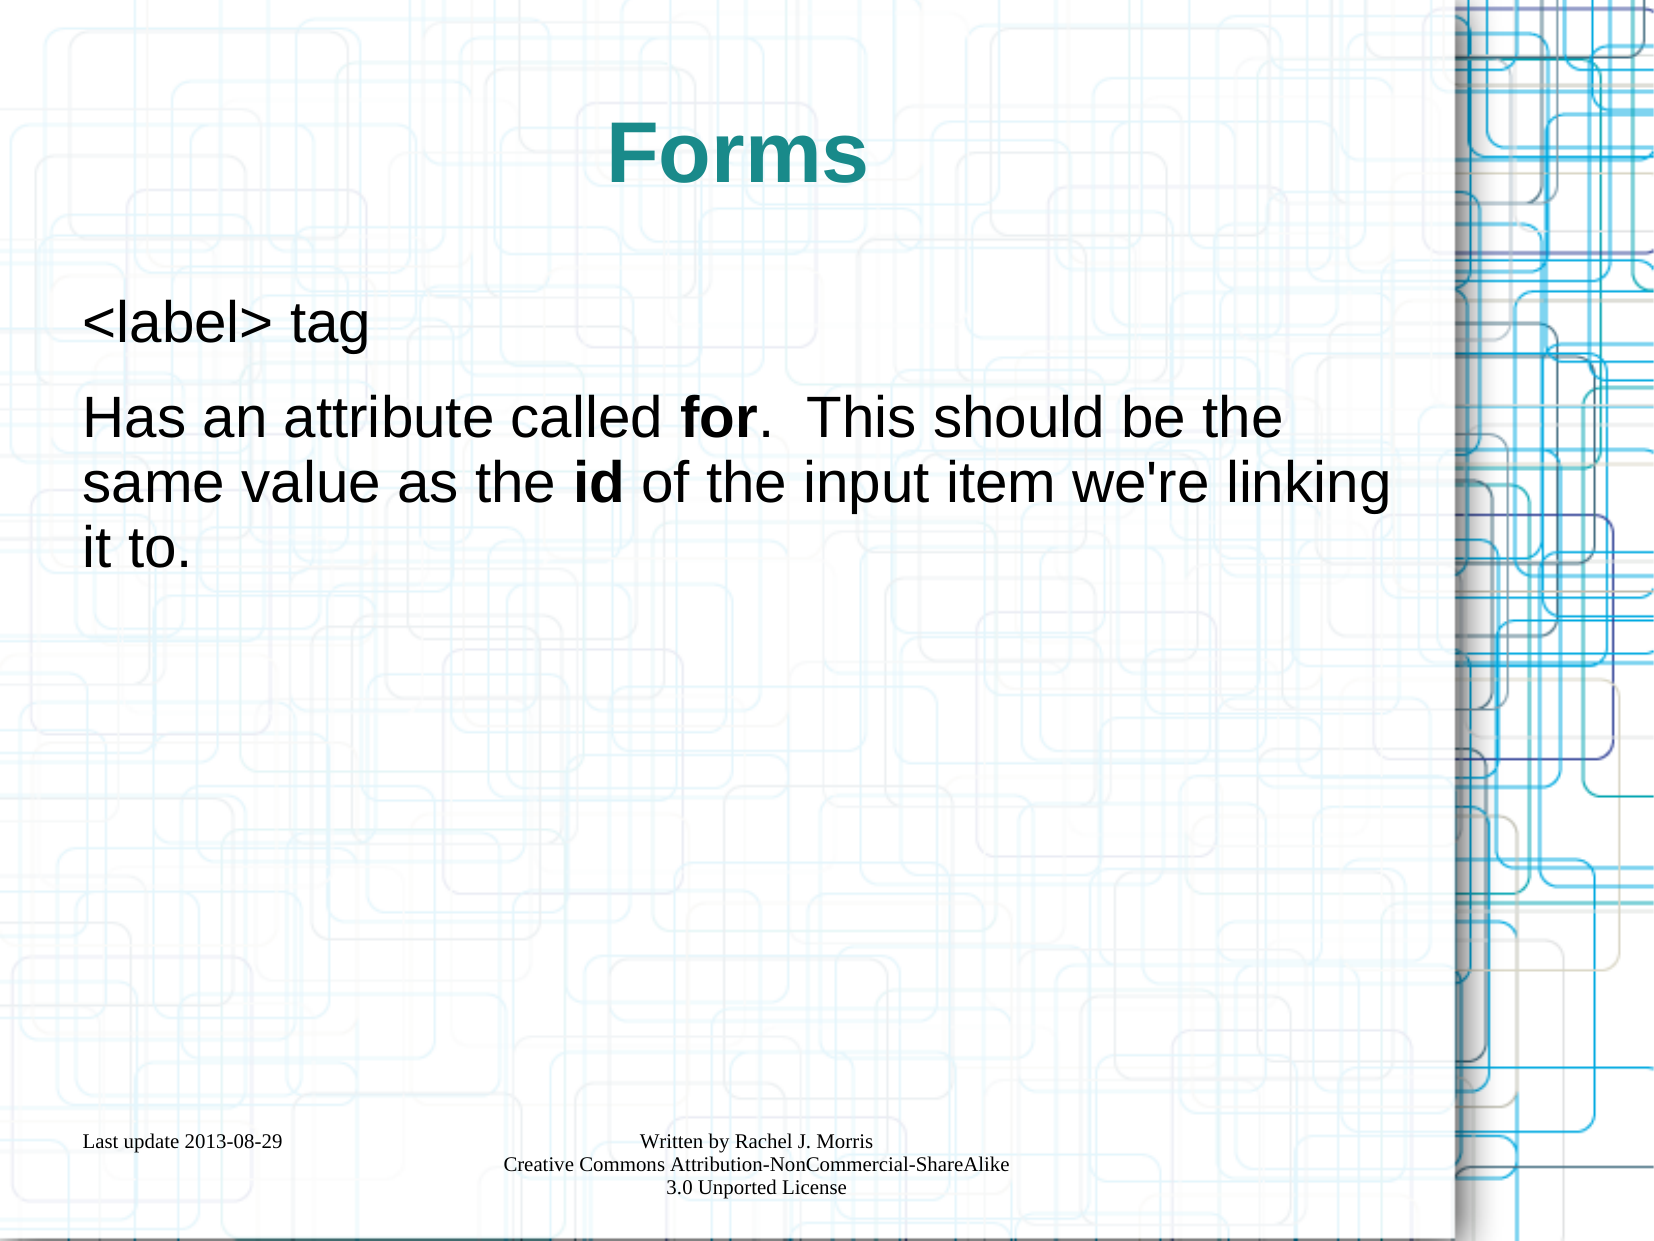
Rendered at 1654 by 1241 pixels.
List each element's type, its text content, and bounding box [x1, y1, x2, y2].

picture [0, 0, 1654, 1241]
title Forms [59, 49, 1418, 257]
list <label> tag Has an attribute called for. This should be the same value as the id of the input item we're linking it to. [82, 290, 1418, 1010]
